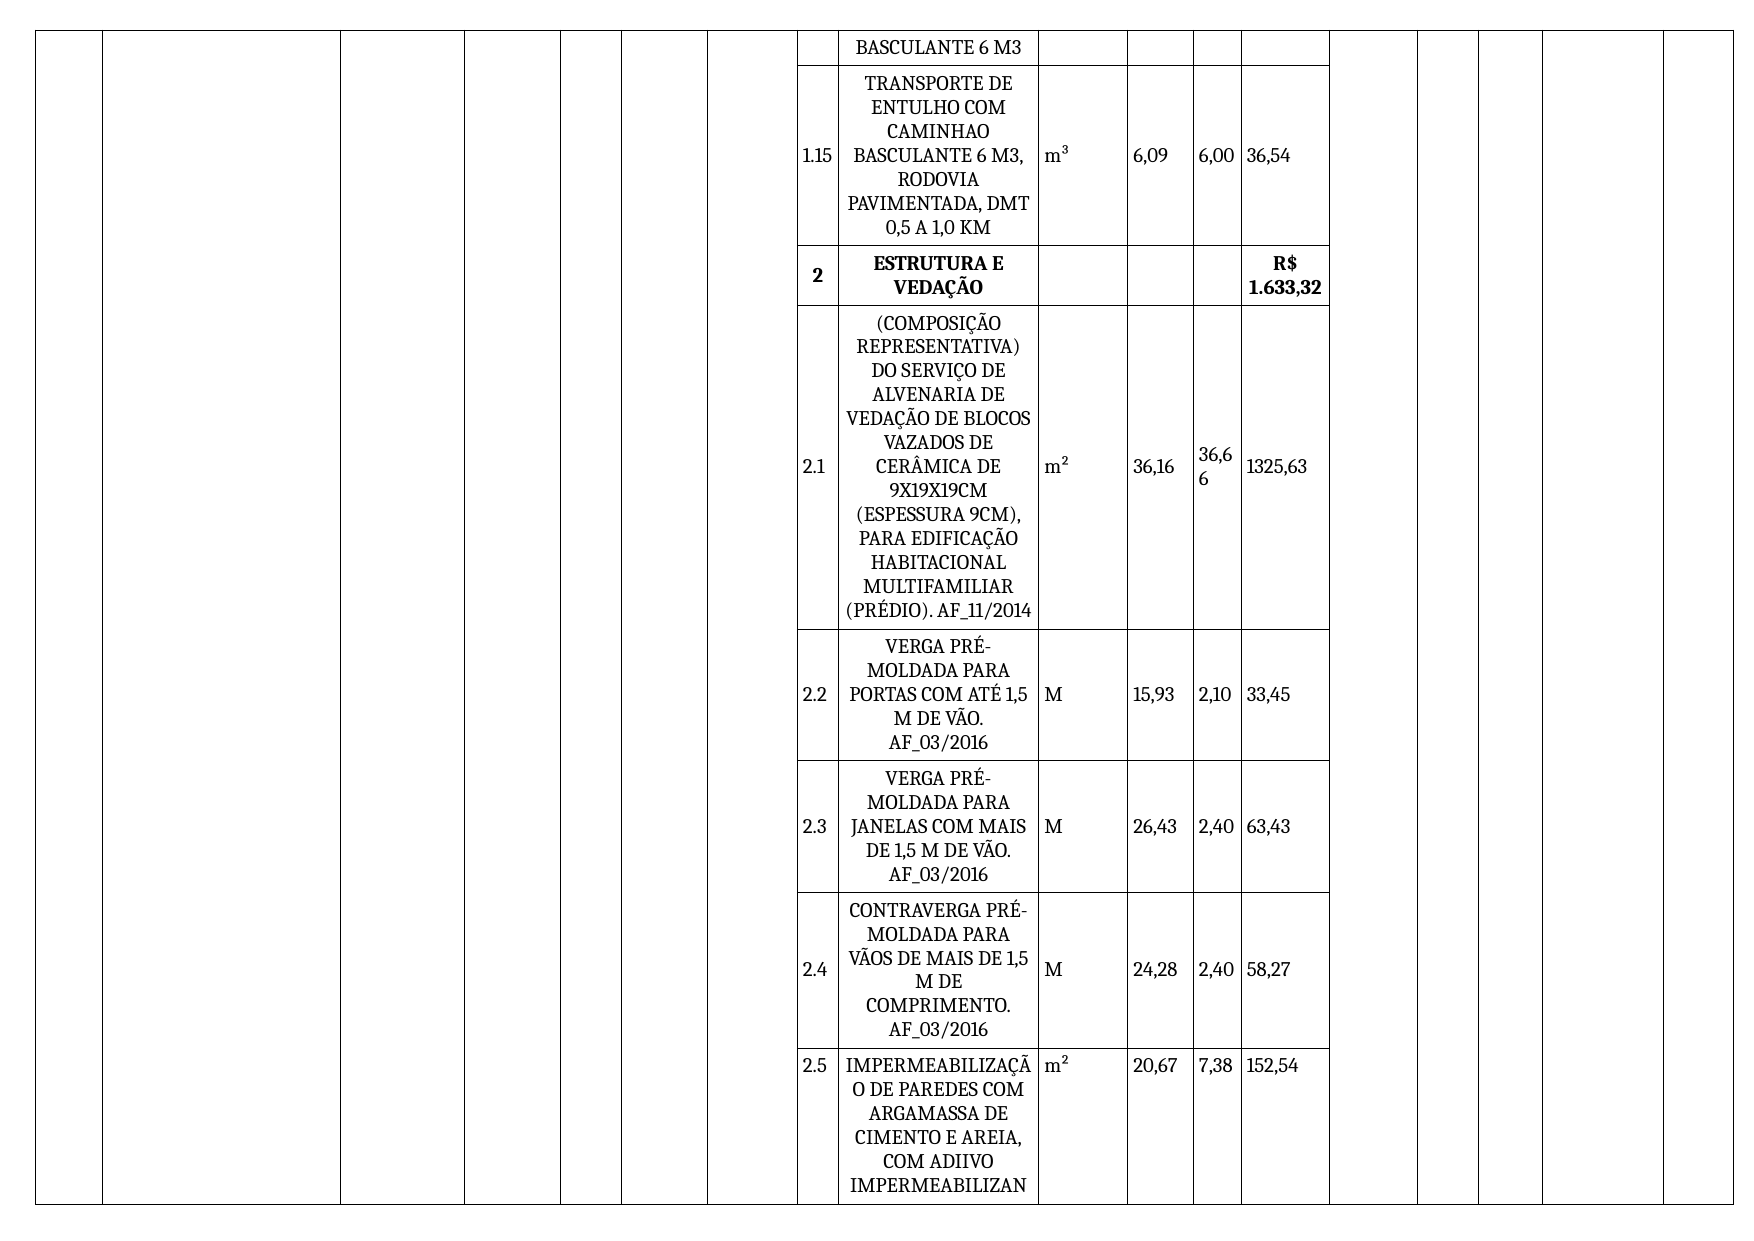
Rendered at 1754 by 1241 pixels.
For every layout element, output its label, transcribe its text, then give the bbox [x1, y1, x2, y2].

table_cell [708, 31, 797, 1203]
table_cell m² [1039, 1049, 1127, 1203]
table_cell IMPERMEABILIZAÇÃO DE PAREDES COM ARGAMASSA DE CIMENTO E AREIA, COM ADIIVO IMPERMEABILIZAN [839, 1049, 1038, 1203]
table_cell [622, 31, 707, 1203]
table_cell 24,28 [1128, 893, 1193, 1048]
table_cell [103, 31, 340, 1203]
table_cell (COMPOSIÇÃO REPRESENTATIVA) DO SERVIÇO DE ALVENARIA DE VEDAÇÃO DE BLOCOS VAZADOS DE CERÂMICA DE 9X19X19CM (ESPESSURA 9CM), PARA EDIFICAÇÃO HABITACIONAL MULTIFAMILIAR (PRÉDIO). AF_11/2014 [839, 306, 1038, 628]
table_cell [561, 31, 621, 1203]
table_cell ESTRUTURA E VEDAÇÃO [839, 246, 1038, 305]
table_cell [1479, 31, 1542, 1203]
table_cell 152,54 [1242, 1049, 1329, 1203]
table_cell 6,09 [1128, 66, 1193, 245]
table_cell 1.15 [798, 66, 838, 245]
table_cell 36,54 [1242, 66, 1329, 245]
table_cell 20,67 [1128, 1049, 1193, 1203]
table_cell VERGA PRÉ-MOLDADA PARA PORTAS COM ATÉ 1,5 M DE VÃO. AF_03/2016 [839, 630, 1038, 760]
table_cell 15,93 [1128, 630, 1193, 760]
table_cell [1128, 31, 1193, 65]
table_cell 26,43 [1128, 761, 1193, 892]
table_cell [1039, 31, 1127, 65]
table_cell [465, 31, 560, 1203]
table_cell 1325,63 [1242, 306, 1329, 628]
table_cell m³ [1039, 66, 1127, 245]
table_cell [1664, 31, 1733, 1203]
table_cell [1194, 31, 1241, 65]
table_cell [1330, 31, 1417, 1203]
table_cell 2.3 [798, 761, 838, 892]
table_cell [798, 31, 838, 65]
table_cell [1039, 246, 1127, 305]
table_cell 58,27 [1242, 893, 1329, 1048]
table_cell M [1039, 893, 1127, 1048]
table_cell 2.4 [798, 893, 838, 1048]
table_cell 36,16 [1128, 306, 1193, 628]
table_cell [1194, 246, 1241, 305]
table_cell [36, 31, 102, 1203]
table_cell 2.1 [798, 306, 838, 628]
table_cell 7,38 [1194, 1049, 1241, 1203]
table_cell [1128, 246, 1193, 305]
table_cell 2.2 [798, 630, 838, 760]
table_cell CONTRAVERGA PRÉ-MOLDADA PARA VÃOS DE MAIS DE 1,5 M DE COMPRIMENTO. AF_03/2016 [839, 893, 1038, 1048]
table_cell 2.5 [798, 1049, 838, 1203]
table_cell [1543, 31, 1663, 1203]
table_cell 6,00 [1194, 66, 1241, 245]
table_cell 36,66 [1194, 306, 1241, 628]
table_cell 33,45 [1242, 630, 1329, 760]
table_cell [1242, 31, 1329, 65]
table_cell [341, 31, 464, 1203]
table_cell [1418, 31, 1478, 1203]
table_cell 2,40 [1194, 761, 1241, 892]
table_cell 2,10 [1194, 630, 1241, 760]
table_cell R$ 1.633,32 [1242, 246, 1329, 305]
table_cell M [1039, 630, 1127, 760]
table_cell m² [1039, 306, 1127, 628]
table_cell VERGA PRÉ-MOLDADA PARA JANELAS COM MAIS DE 1,5 M DE VÃO. AF_03/2016 [839, 761, 1038, 892]
table_cell TRANSPORTE DE ENTULHO COM CAMINHAO BASCULANTE 6 M3, RODOVIA PAVIMENTADA, DMT 0,5 A 1,0 KM [839, 66, 1038, 245]
table_cell 2,40 [1194, 893, 1241, 1048]
table_cell BASCULANTE 6 M3 [839, 31, 1038, 65]
table_cell 2 [798, 246, 838, 305]
table_cell M [1039, 761, 1127, 892]
table_cell 63,43 [1242, 761, 1329, 892]
